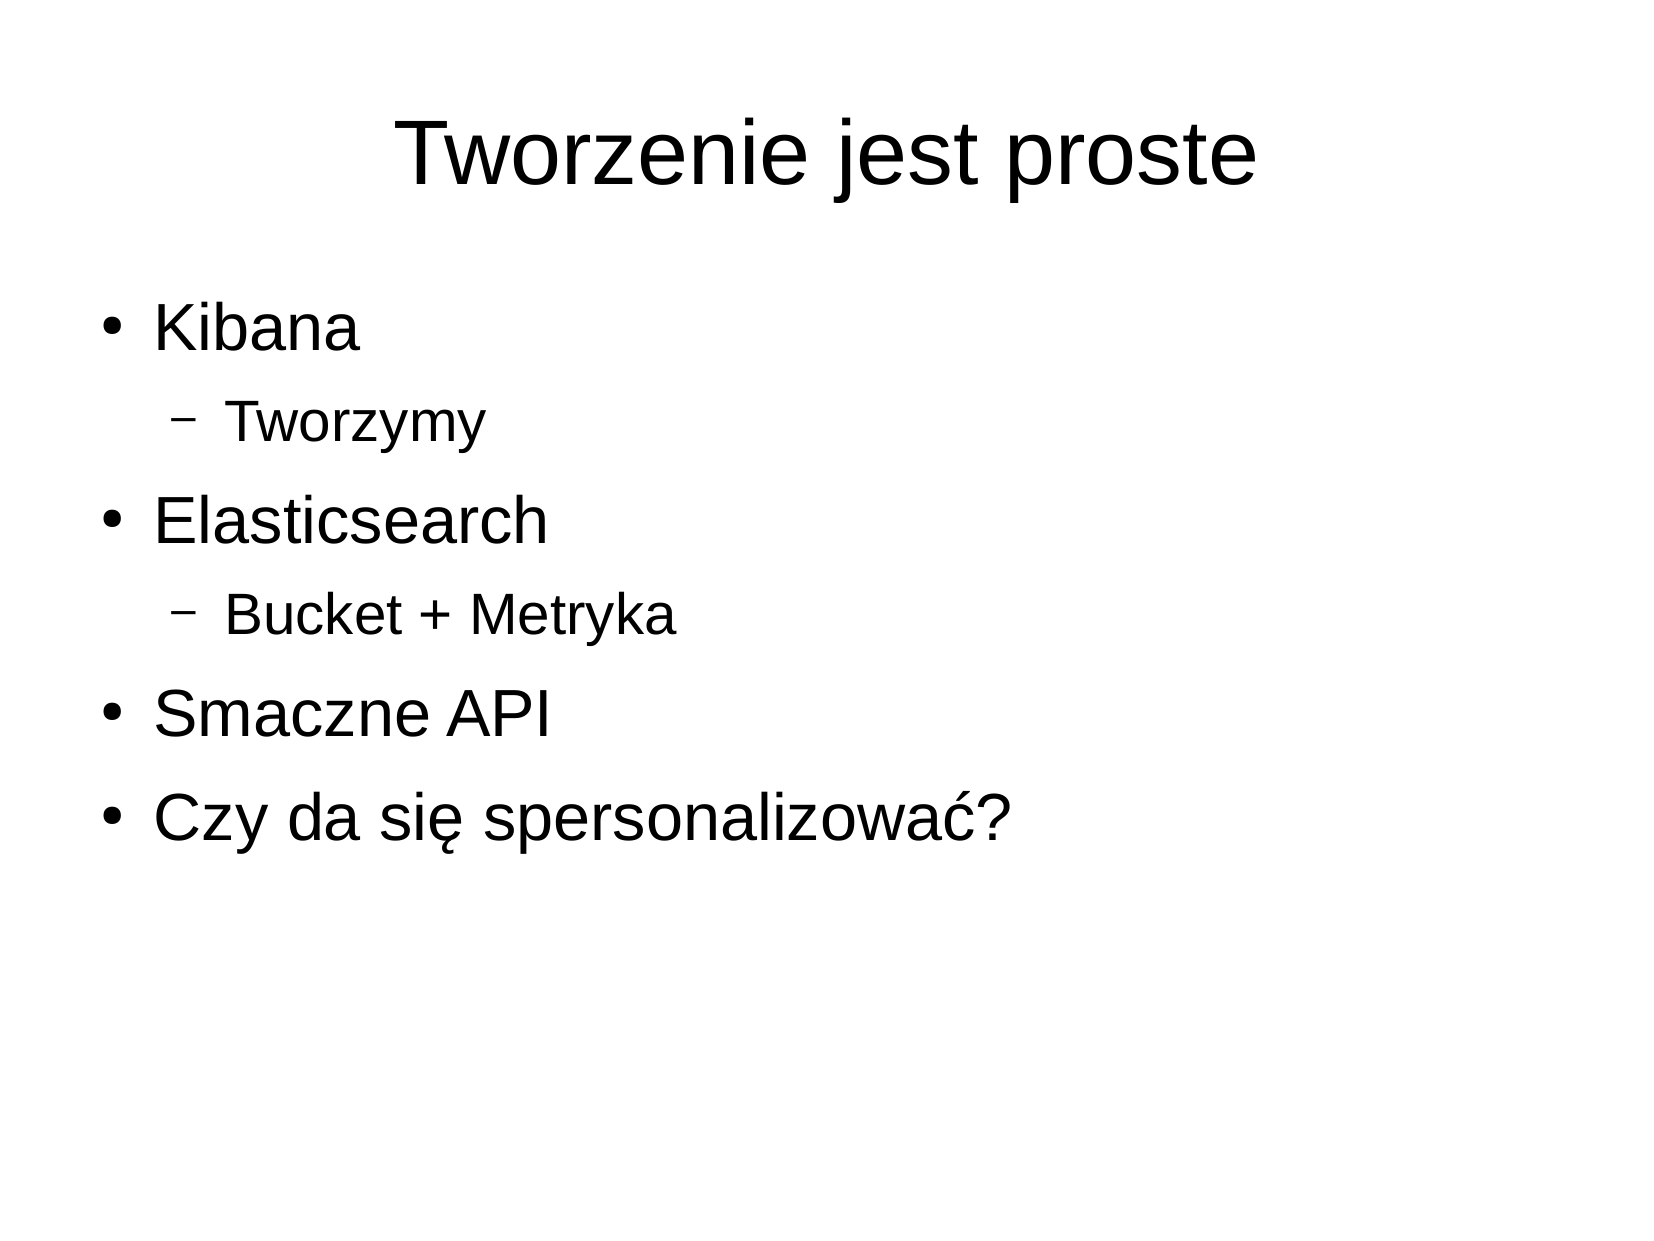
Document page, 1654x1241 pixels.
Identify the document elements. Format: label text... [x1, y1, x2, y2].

list Kibana Tworzymy Elasticsearch Bucket + Metryka Smaczne API Czy da się spersonalizować? [82, 290, 1571, 1010]
title Tworzenie jest proste [82, 49, 1571, 257]
